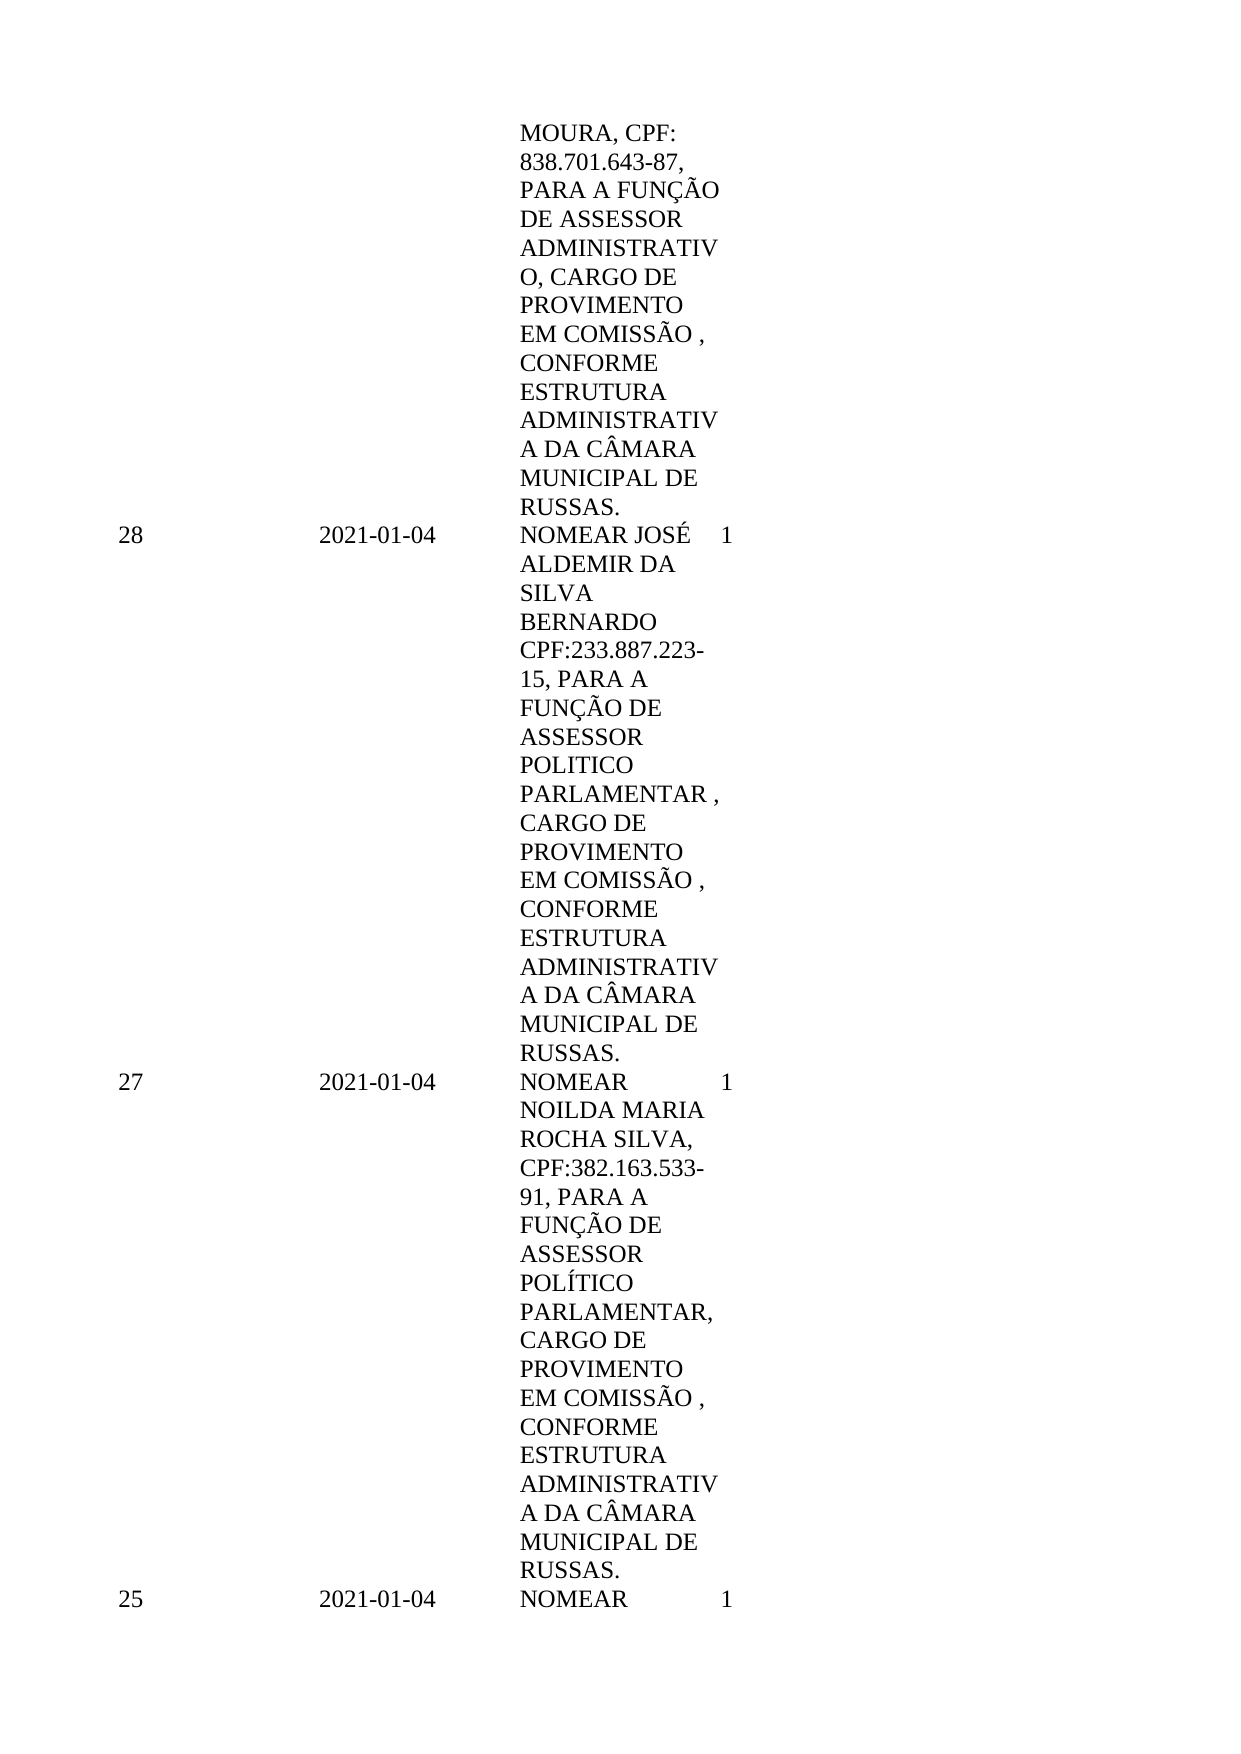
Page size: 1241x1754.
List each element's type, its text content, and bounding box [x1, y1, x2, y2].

table_cell 2021-01-04 [319, 1584, 519, 1613]
table_cell MOURA, CPF: 838.701.643-87, PARA A FUNÇÃO DE ASSESSOR ADMINISTRATIVO, CARGO DE PROVIMENTO EM COMISSÃO , CONFORME ESTRUTURA ADMINISTRATIVA DA CÂMARA MUNICIPAL DE RUSSAS. [520, 118, 720, 521]
table_cell 1 [720, 521, 921, 1067]
table_cell [921, 118, 1122, 521]
table_cell [921, 521, 1122, 1067]
table_cell 1 [720, 1067, 921, 1584]
table_cell [118, 118, 319, 521]
table_cell 1 [720, 1584, 921, 1613]
table_cell 2021-01-04 [319, 521, 519, 1067]
table_cell [921, 1584, 1122, 1613]
table_cell 25 [118, 1584, 319, 1613]
table_cell [720, 118, 921, 521]
table_cell NOMEAR [520, 1584, 720, 1613]
table_cell [921, 1067, 1122, 1584]
table_cell NOMEAR JOSÉ ALDEMIR DA SILVA BERNARDO CPF:233.887.223-15, PARA A FUNÇÃO DE ASSESSOR POLITICO PARLAMENTAR , CARGO DE PROVIMENTO EM COMISSÃO , CONFORME ESTRUTURA ADMINISTRATIVA DA CÂMARA MUNICIPAL DE RUSSAS. [520, 521, 720, 1067]
table_cell [319, 118, 519, 521]
table_cell 2021-01-04 [319, 1067, 519, 1584]
table_cell 27 [118, 1067, 319, 1584]
table_cell 28 [118, 521, 319, 1067]
table_cell NOMEAR NOILDA MARIA ROCHA SILVA, CPF:382.163.533-91, PARA A FUNÇÃO DE ASSESSOR POLÍTICO PARLAMENTAR, CARGO DE PROVIMENTO EM COMISSÃO , CONFORME ESTRUTURA ADMINISTRATIVA DA CÂMARA MUNICIPAL DE RUSSAS. [520, 1067, 720, 1584]
